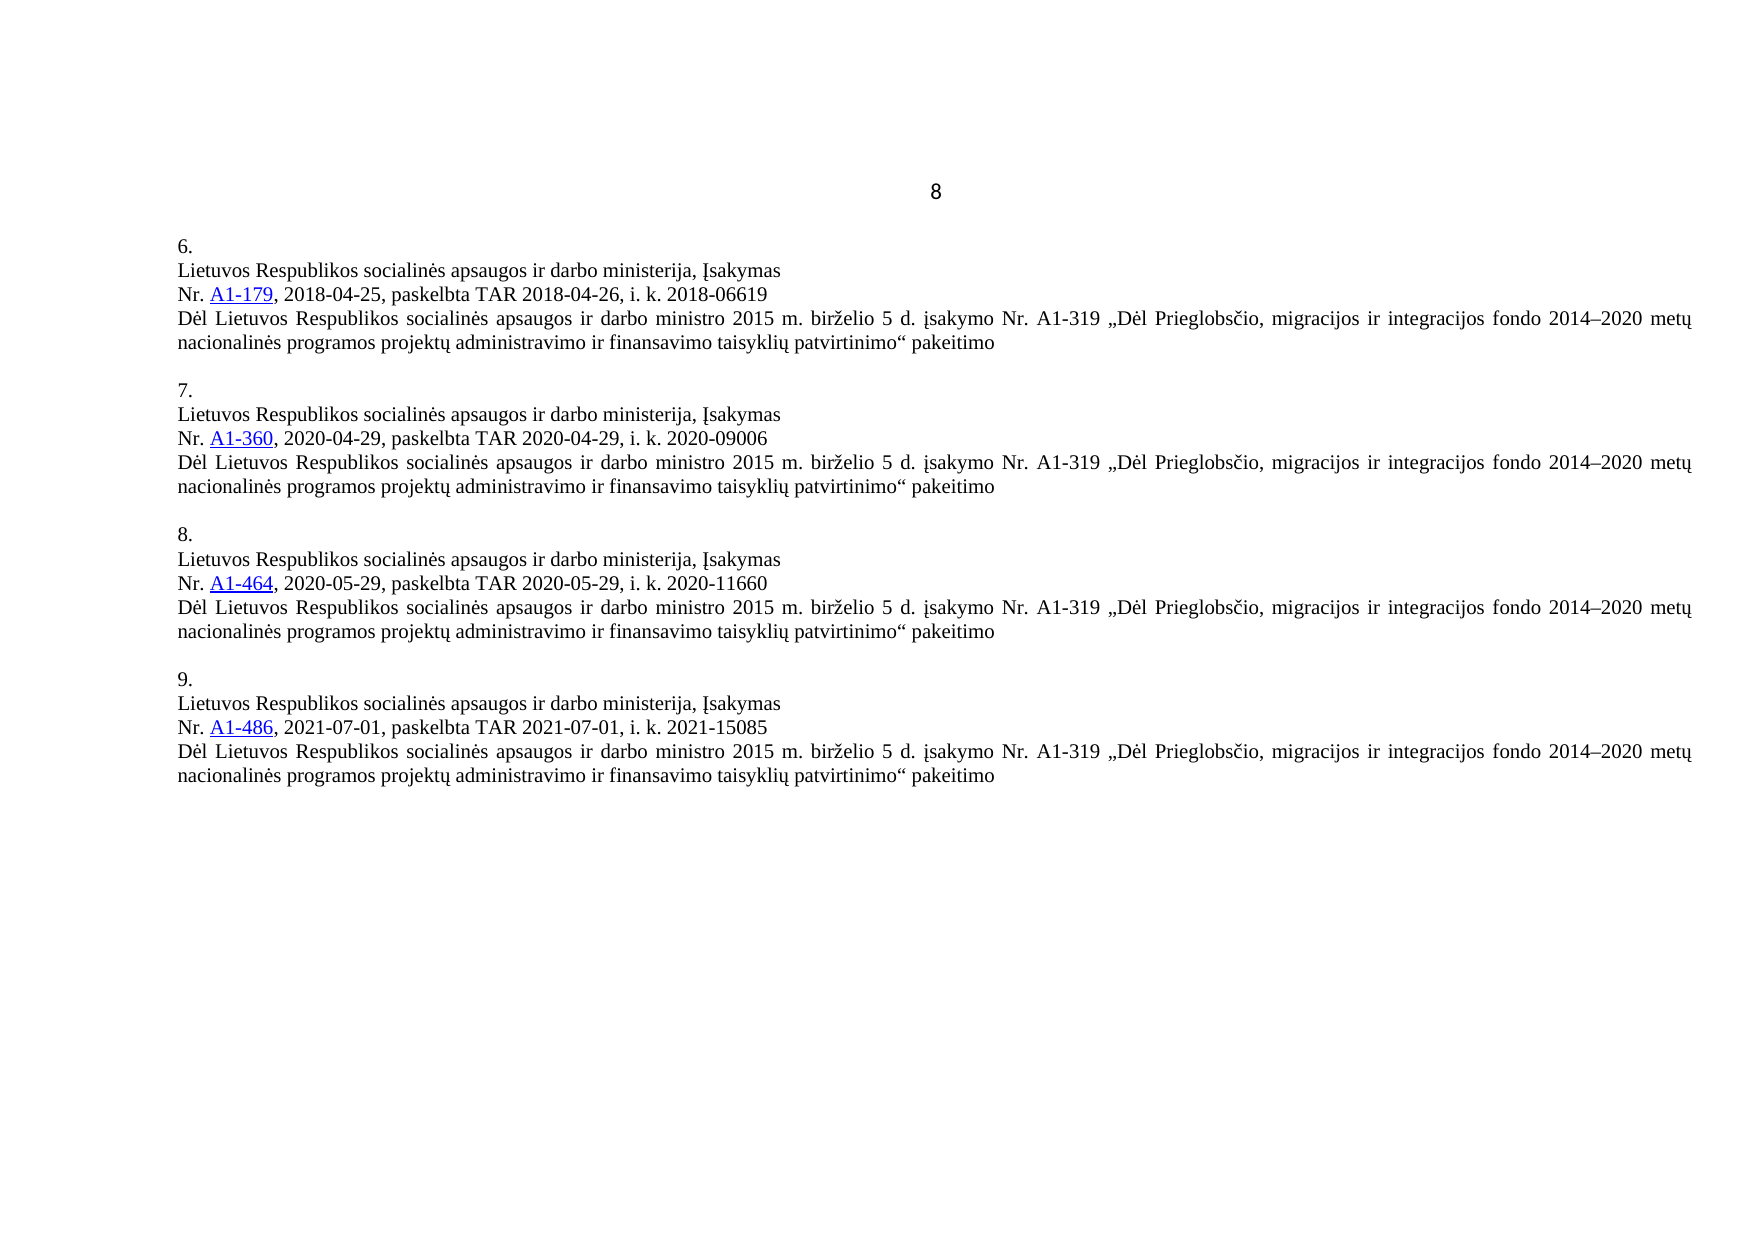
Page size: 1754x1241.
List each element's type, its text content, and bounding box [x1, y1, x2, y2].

text 7. [177, 378, 1695, 402]
text Dėl Lietuvos Respublikos socialinės apsaugos ir darbo ministro 2015 m. birželio 5 d. įsakymo Nr. A1-319 „Dėl Prieglobsčio, migracijos ir integracijos fondo 2014–2020 metų nacionalinės programos projektų administravimo ir finansavimo taisyklių patvirtinimo“ pakeitimo [177, 739, 1695, 787]
text Lietuvos Respublikos socialinės apsaugos ir darbo ministerija, Įsakymas [177, 691, 1695, 715]
text 9. [177, 667, 1695, 691]
text Lietuvos Respublikos socialinės apsaugos ir darbo ministerija, Įsakymas [177, 402, 1695, 426]
text Dėl Lietuvos Respublikos socialinės apsaugos ir darbo ministro 2015 m. birželio 5 d. įsakymo Nr. A1-319 „Dėl Prieglobsčio, migracijos ir integracijos fondo 2014–2020 metų nacionalinės programos projektų administravimo ir finansavimo taisyklių patvirtinimo“ pakeitimo [177, 306, 1695, 354]
text Dėl Lietuvos Respublikos socialinės apsaugos ir darbo ministro 2015 m. birželio 5 d. įsakymo Nr. A1-319 „Dėl Prieglobsčio, migracijos ir integracijos fondo 2014–2020 metų nacionalinės programos projektų administravimo ir finansavimo taisyklių patvirtinimo“ pakeitimo [177, 594, 1695, 643]
text Lietuvos Respublikos socialinės apsaugos ir darbo ministerija, Įsakymas [177, 258, 1695, 282]
text Nr. A1-464, 2020-05-29, paskelbta TAR 2020-05-29, i. k. 2020-11660 [177, 571, 1695, 594]
text Nr. A1-179, 2018-04-25, paskelbta TAR 2018-04-26, i. k. 2018-06619 [177, 282, 1695, 306]
text Lietuvos Respublikos socialinės apsaugos ir darbo ministerija, Įsakymas [177, 546, 1695, 571]
text 8. [177, 522, 1695, 546]
text Dėl Lietuvos Respublikos socialinės apsaugos ir darbo ministro 2015 m. birželio 5 d. įsakymo Nr. A1-319 „Dėl Prieglobsčio, migracijos ir integracijos fondo 2014–2020 metų nacionalinės programos projektų administravimo ir finansavimo taisyklių patvirtinimo“ pakeitimo [177, 450, 1695, 498]
text Nr. A1-360, 2020-04-29, paskelbta TAR 2020-04-29, i. k. 2020-09006 [177, 426, 1695, 450]
text Nr. A1-486, 2021-07-01, paskelbta TAR 2021-07-01, i. k. 2021-15085 [177, 715, 1695, 739]
text 6. [177, 234, 1695, 258]
